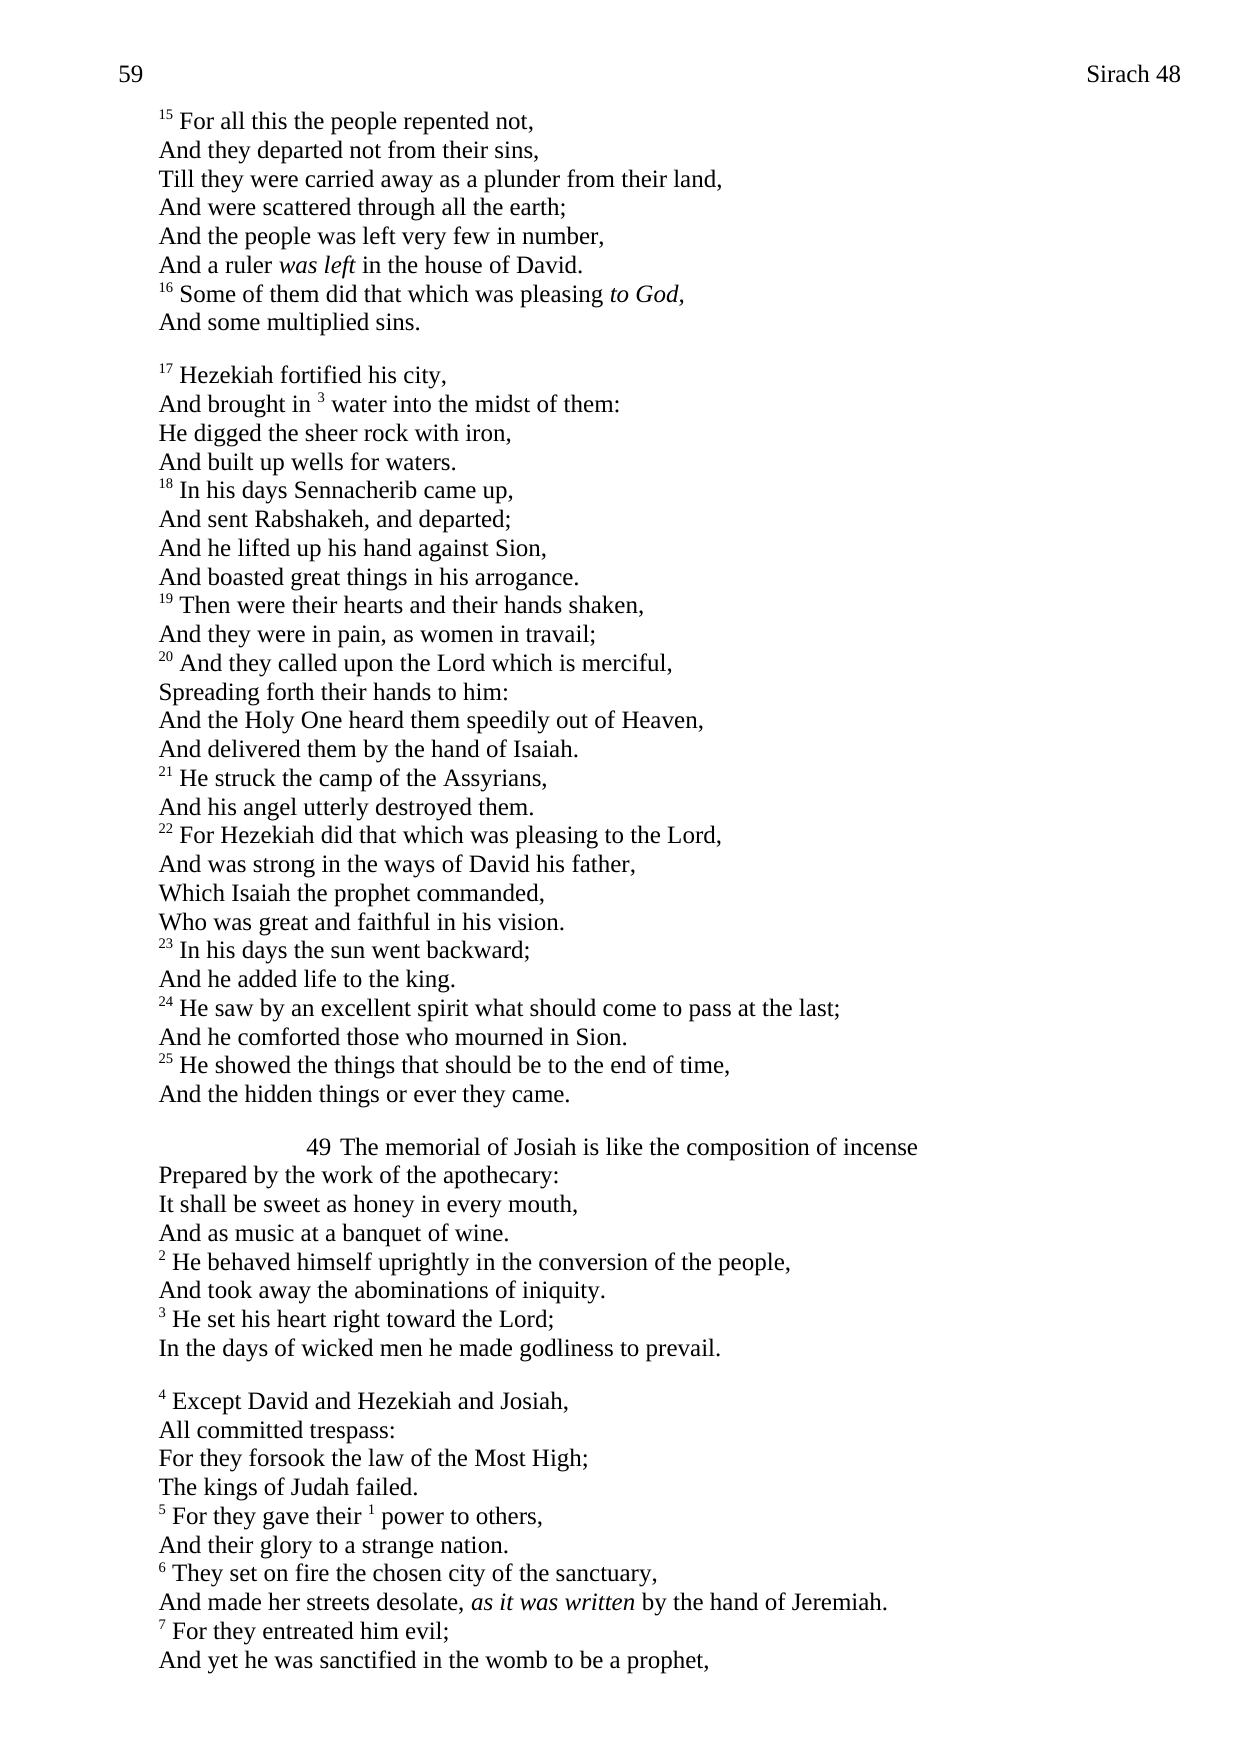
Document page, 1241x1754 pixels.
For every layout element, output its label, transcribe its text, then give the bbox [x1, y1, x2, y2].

text 18 In his days Sennacherib came up, [158, 475, 1181, 504]
text And made her streets desolate, as it was written by the hand of Jeremiah. [158, 1587, 1181, 1616]
text And boasted great things in his arrogance. [158, 562, 1181, 590]
text 6 They set on fire the chosen city of the sanctuary, [158, 1558, 1181, 1587]
text And they departed not from their sins, [158, 135, 1181, 164]
text 16 Some of them did that which was pleasing to God, [158, 279, 1181, 307]
text And their glory to a strange nation. [158, 1530, 1181, 1558]
text And took away the abominations of iniquity. [158, 1276, 1181, 1304]
text And yet he was sanctified in the womb to be a prophet, [158, 1645, 1181, 1673]
text 49The memorial of Josiah is like the composition of incense [306, 1132, 1181, 1161]
text And sent Rabshakeh, and departed; [158, 504, 1181, 533]
text He digged the sheer rock with iron, [158, 418, 1181, 447]
text And they were in pain, as women in travail; [158, 619, 1181, 648]
text All committed trespass: [158, 1415, 1181, 1443]
text 21 He struck the camp of the Assyrians, [158, 763, 1181, 792]
text And his angel utterly destroyed them. [158, 792, 1181, 820]
text In the days of wicked men he made godliness to prevail. [158, 1333, 1181, 1362]
text 20 And they called upon the Lord which is merciful, [158, 648, 1181, 677]
text And delivered them by the hand of Isaiah. [158, 734, 1181, 763]
text 7 For they entreated him evil; [158, 1616, 1181, 1645]
text And the Holy One heard them speedily out of Heaven, [158, 705, 1181, 734]
text 22 For Hezekiah did that which was pleasing to the Lord, [158, 820, 1181, 849]
text And a ruler was left in the house of David. [158, 250, 1181, 279]
text The kings of Judah failed. [158, 1472, 1181, 1501]
text 15 For all this the people repented not, [158, 106, 1181, 135]
text It shall be sweet as honey in every mouth, [158, 1189, 1181, 1218]
text And some multiplied sins. [158, 307, 1181, 336]
text And he lifted up his hand against Sion, [158, 533, 1181, 562]
text 23 In his days the sun went backward; [158, 935, 1181, 964]
text And built up wells for waters. [158, 447, 1181, 475]
text And he comforted those who mourned in Sion. [158, 1022, 1181, 1050]
text 4 Except David and Hezekiah and Josiah, [158, 1386, 1181, 1415]
text For they forsook the law of the Most High; [158, 1443, 1181, 1472]
text Till they were carried away as a plunder from their land, [158, 164, 1181, 192]
text Spreading forth their hands to him: [158, 677, 1181, 705]
text And the hidden things or ever they came. [158, 1079, 1181, 1108]
text And was strong in the ways of David his father, [158, 849, 1181, 878]
text And brought in 3 water into the midst of them: [158, 389, 1181, 418]
text Who was great and faithful in his vision. [158, 907, 1181, 935]
text And as music at a banquet of wine. [158, 1218, 1181, 1247]
text Which Isaiah the prophet commanded, [158, 878, 1181, 907]
text And were scattered through all the earth; [158, 192, 1181, 221]
text 19 Then were their hearts and their hands shaken, [158, 590, 1181, 619]
text Prepared by the work of the apothecary: [158, 1161, 1181, 1189]
text 17 Hezekiah fortified his city, [158, 360, 1181, 389]
text 5 For they gave their 1 power to others, [158, 1501, 1181, 1530]
text 24 He saw by an excellent spirit what should come to pass at the last; [158, 993, 1181, 1022]
text 3 He set his heart right toward the Lord; [158, 1304, 1181, 1333]
text 2 He behaved himself uprightly in the conversion of the people, [158, 1247, 1181, 1276]
text 25 He showed the things that should be to the end of time, [158, 1050, 1181, 1079]
text And the people was left very few in number, [158, 221, 1181, 250]
text And he added life to the king. [158, 964, 1181, 993]
